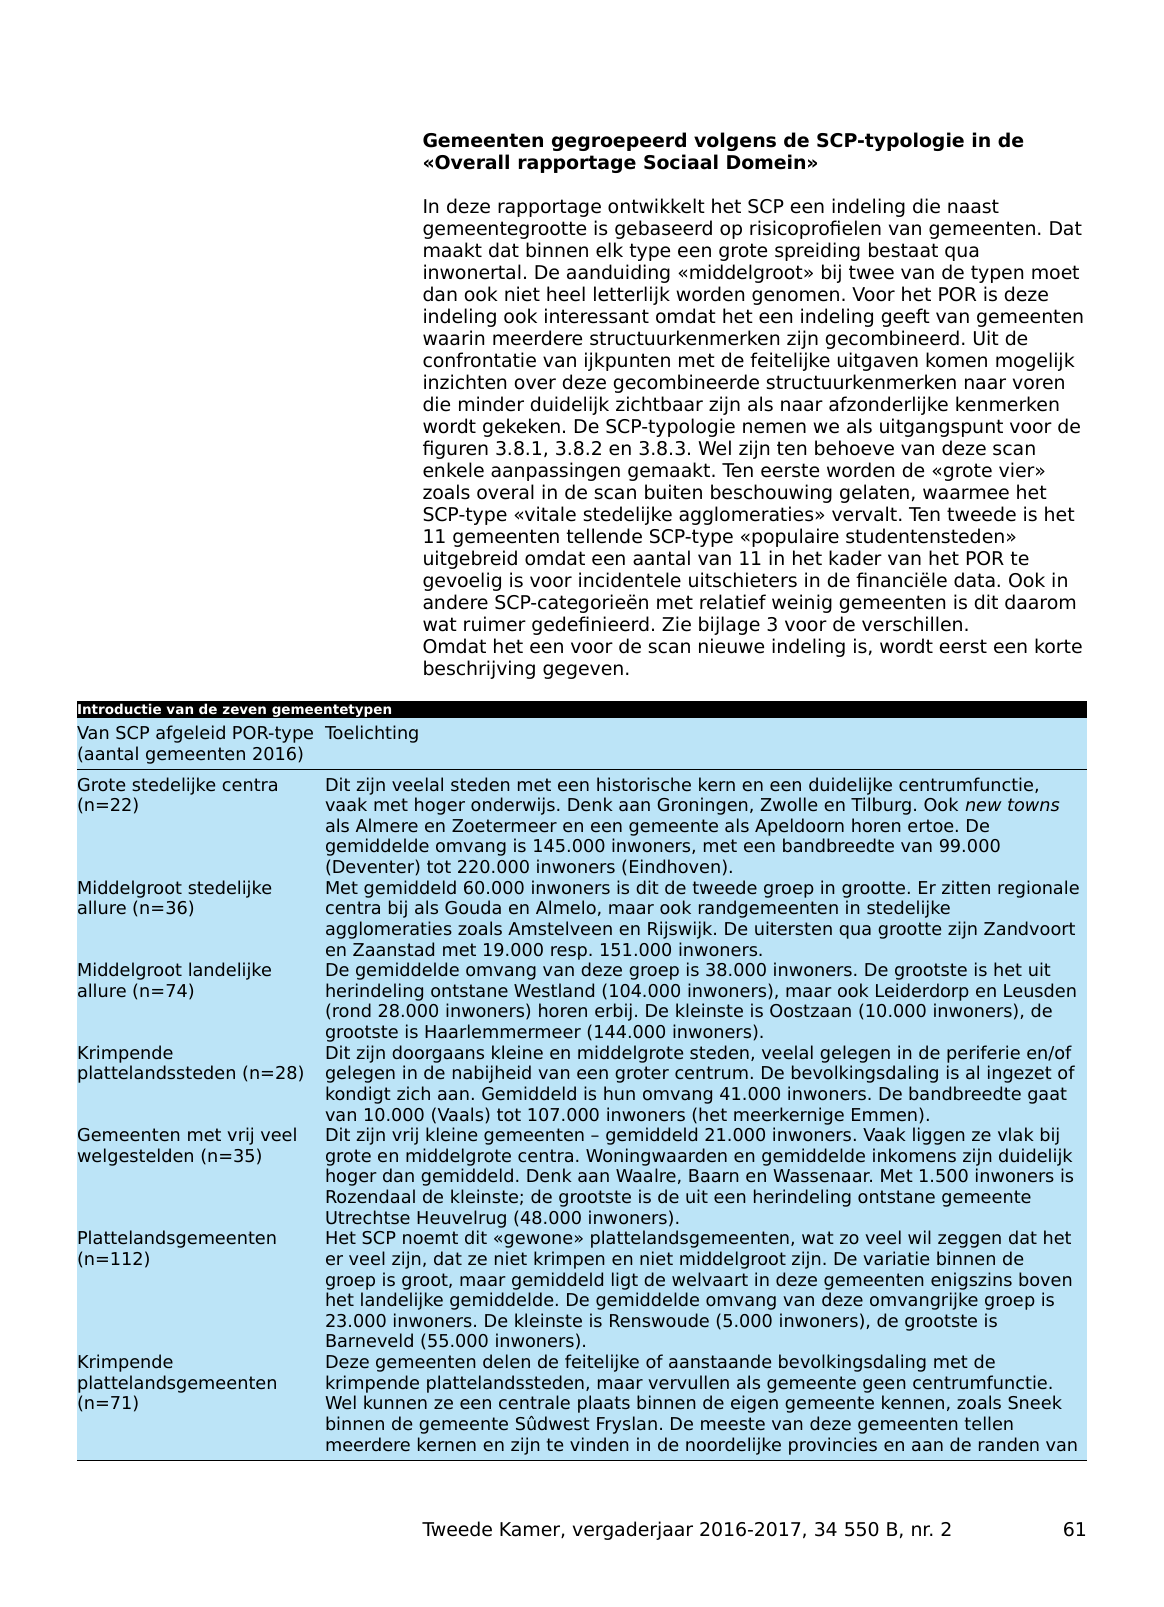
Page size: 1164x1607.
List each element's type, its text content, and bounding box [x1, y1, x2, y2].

table_cell Krimpende plattelandssteden (n=28) [77, 1043, 319, 1125]
table_cell Middelgroot stedelijke allure (n=36) [77, 878, 319, 960]
table_cell De gemiddelde omvang van deze groep is 38.000 inwoners. De grootste is het uit herindeling ontstane Westland (104.000 inwoners), maar ook Leiderdorp en Leusden (rond 28.000 inwoners) horen erbij. De kleinste is Oostzaan (10.000 inwoners), de grootste is Haarlemmermeer (144.000 inwoners). [319, 960, 1087, 1043]
subtitle Gemeenten gegroepeerd volgens de SCP-typologie in de «Overall rapportage Sociaal Domein» [422, 130, 1087, 174]
table_cell Middelgroot landelijke allure (n=74) [77, 960, 319, 1043]
table_cell Van SCP afgeleid POR-type (aantal gemeenten 2016) [77, 718, 319, 769]
table_cell Krimpende plattelandsgemeenten (n=71) [77, 1352, 319, 1460]
table_cell Dit zijn doorgaans kleine en middelgrote steden, veelal gelegen in de periferie en/of gelegen in de nabijheid van een groter centrum. De bevolkingsdaling is al ingezet of kondigt zich aan. Gemiddeld is hun omvang 41.000 inwoners. De bandbreedte gaat van 10.000 (Vaals) tot 107.000 inwoners (het meerkernige Emmen). [319, 1043, 1087, 1125]
text In deze rapportage ontwikkelt het SCP een indeling die naast gemeentegrootte is gebaseerd op risicoprofielen van gemeenten. Dat maakt dat binnen elk type een grote spreiding bestaat qua inwonertal. De aanduiding «middelgroot» bij twee van de typen moet dan ook niet heel letterlijk worden genomen. Voor het POR is deze indeling ook interessant omdat het een indeling geeft van gemeenten waarin meerdere structuurkenmerken zijn gecombineerd. Uit de confrontatie van ijkpunten met de feitelijke uitgaven komen mogelijk inzichten over deze gecombineerde structuurkenmerken naar voren die minder duidelijk zichtbaar zijn als naar afzonderlijke kenmerken wordt gekeken. De SCP-typologie nemen we als uitgangspunt voor de figuren 3.8.1, 3.8.2 en 3.8.3. Wel zijn ten behoeve van deze scan enkele aanpassingen gemaakt. Ten eerste worden de «grote vier» zoals overal in de scan buiten beschouwing gelaten, waarmee het SCP-type «vitale stedelijke agglomeraties» vervalt. Ten tweede is het 11 gemeenten tellende SCP-type «populaire studentensteden» uitgebreid omdat een aantal van 11 in het kader van het POR te gevoelig is voor incidentele uitschieters in de financiële data. Ook in andere SCP-categorieën met relatief weinig gemeenten is dit daarom wat ruimer gedefinieerd. Zie bijlage 3 voor de verschillen. [422, 196, 1087, 636]
table_cell Dit zijn vrij kleine gemeenten – gemiddeld 21.000 inwoners. Vaak liggen ze vlak bij grote en middelgrote centra. Woningwaarden en gemiddelde inkomens zijn duidelijk hoger dan gemiddeld. Denk aan Waalre, Baarn en Wassenaar. Met 1.500 inwoners is Rozendaal de kleinste; de grootste is de uit een herindeling ontstane gemeente Utrechtse Heuvelrug (48.000 inwoners). [319, 1125, 1087, 1228]
table_cell Dit zijn veelal steden met een historische kern en een duidelijke centrumfunctie, vaak met hoger onderwijs. Denk aan Groningen, Zwolle en Tilburg. Ook new towns als Almere en Zoetermeer en een gemeente als Apeldoorn horen ertoe. De gemiddelde omvang is 145.000 inwoners, met een bandbreedte van 99.000 (Deventer) tot 220.000 inwoners (Eindhoven). [319, 770, 1087, 878]
text Omdat het een voor de scan nieuwe indeling is, wordt eerst een korte beschrijving gegeven. [422, 636, 1087, 679]
table_cell Plattelandsgemeenten (n=112) [77, 1228, 319, 1352]
table_cell Grote stedelijke centra (n=22) [77, 770, 319, 878]
table_header Introductie van de zeven gemeentetypen [77, 701, 1087, 717]
table_cell Deze gemeenten delen de feitelijke of aanstaande bevolkingsdaling met de krimpende plattelandssteden, maar vervullen als gemeente geen centrumfunctie. Wel kunnen ze een centrale plaats binnen de eigen gemeente kennen, zoals Sneek binnen de gemeente Sûdwest Fryslan. De meeste van deze gemeenten tellen meerdere kernen en zijn te vinden in de noordelijke provincies en aan de randen van [319, 1352, 1087, 1460]
table_cell Gemeenten met vrij veel welgestelden (n=35) [77, 1125, 319, 1228]
table_cell Toelichting [319, 718, 1087, 769]
table_cell Het SCP noemt dit «gewone» plattelandsgemeenten, wat zo veel wil zeggen dat het er veel zijn, dat ze niet krimpen en niet middelgroot zijn. De variatie binnen de groep is groot, maar gemiddeld ligt de welvaart in deze gemeenten enigszins boven het landelijke gemiddelde. De gemiddelde omvang van deze omvangrijke groep is 23.000 inwoners. De kleinste is Renswoude (5.000 inwoners), de grootste is Barneveld (55.000 inwoners). [319, 1228, 1087, 1352]
table_cell Met gemiddeld 60.000 inwoners is dit de tweede groep in grootte. Er zitten regionale centra bij als Gouda en Almelo, maar ook randgemeenten in stedelijke agglomeraties zoals Amstelveen en Rijswijk. De uitersten qua grootte zijn Zandvoort en Zaanstad met 19.000 resp. 151.000 inwoners. [319, 878, 1087, 960]
